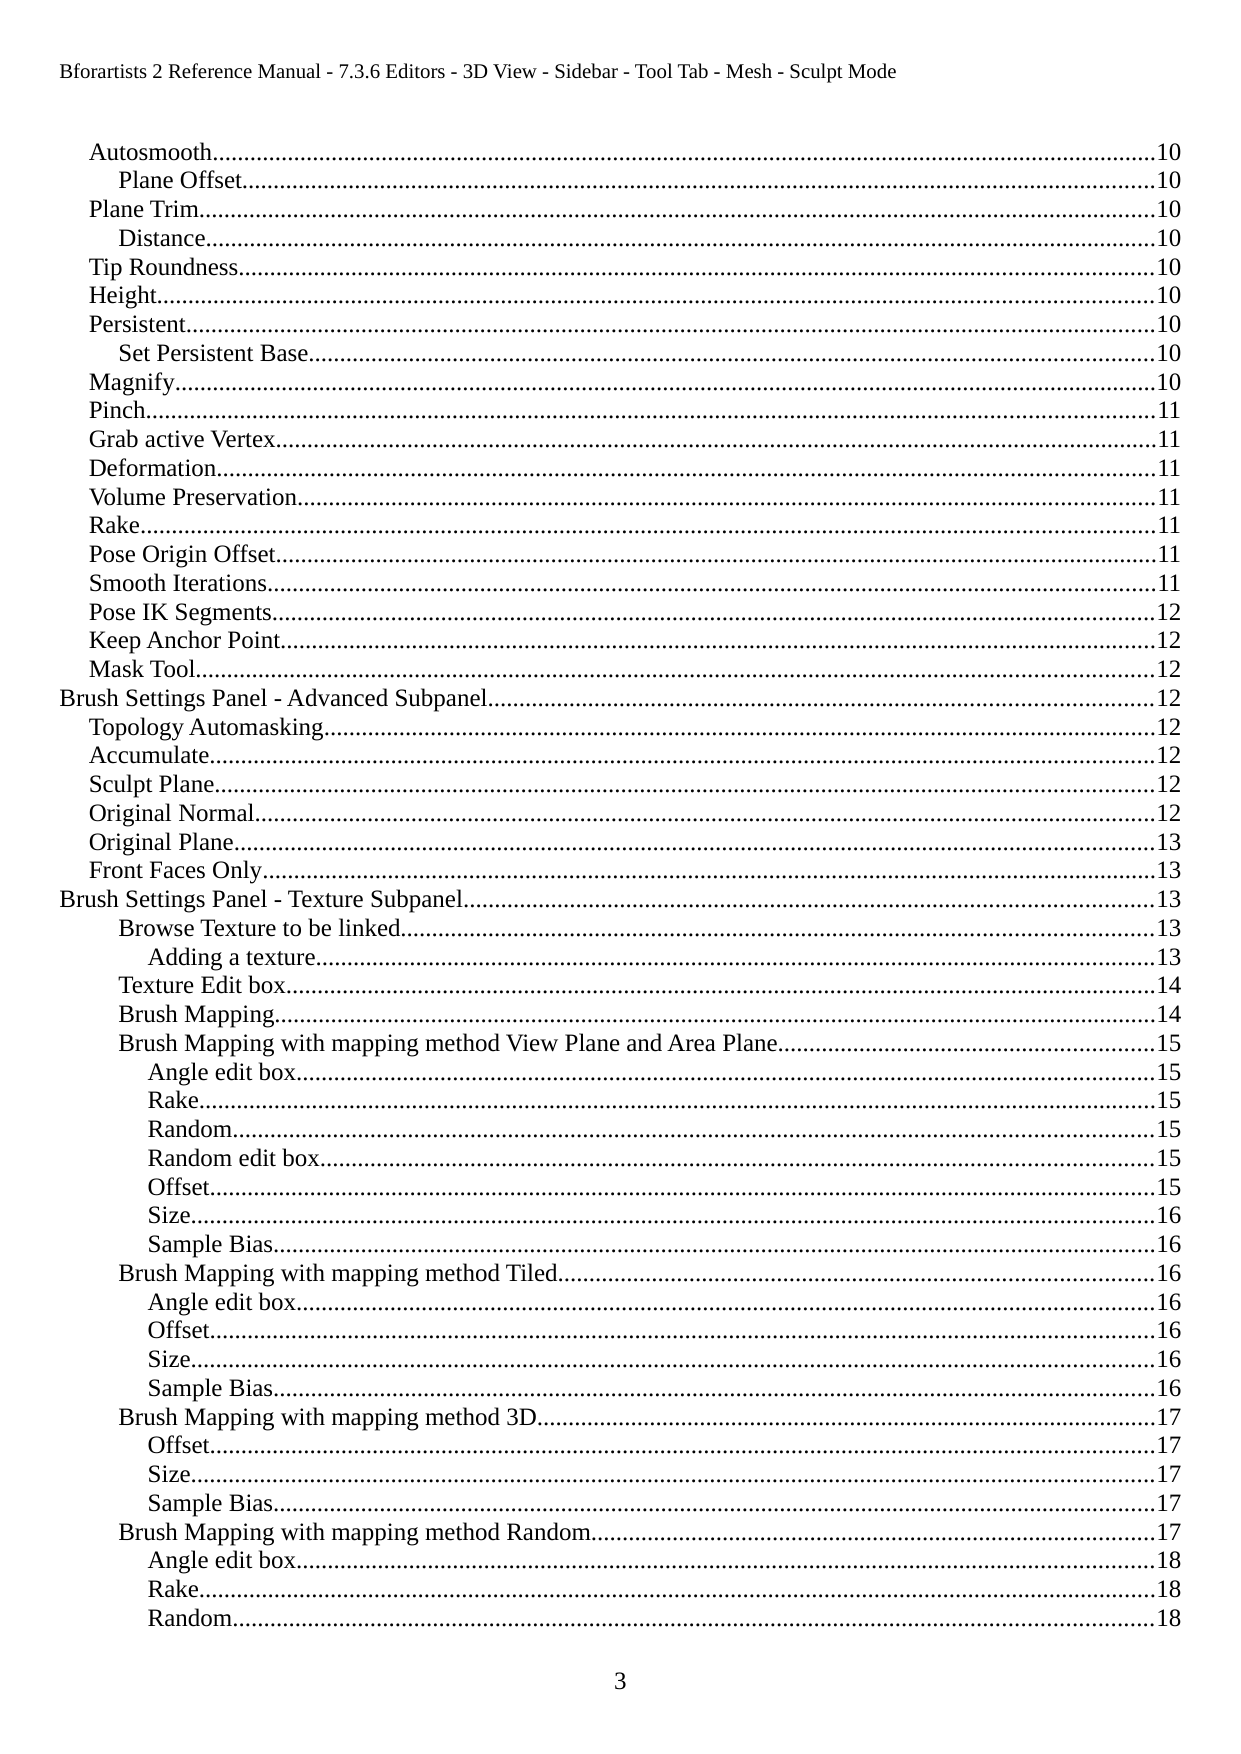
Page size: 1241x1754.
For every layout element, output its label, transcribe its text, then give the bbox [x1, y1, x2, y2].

text Random edit box 15 [147, 1143, 1181, 1172]
text Plane Offset 10 [118, 165, 1181, 194]
text Offset 17 [147, 1430, 1181, 1459]
text Pinch 11 [88, 395, 1181, 424]
text Plane Trim 10 [88, 194, 1181, 223]
text Browse Texture to be linked 13 [118, 913, 1181, 942]
text Mask Tool 12 [88, 654, 1181, 683]
text Angle edit box 18 [147, 1545, 1181, 1574]
text Distance 10 [118, 223, 1181, 252]
text Rake 11 [88, 510, 1181, 539]
text Angle edit box 16 [147, 1287, 1181, 1315]
text Size 16 [147, 1200, 1181, 1229]
text Original Plane 13 [88, 827, 1181, 855]
text Angle edit box 15 [147, 1057, 1181, 1085]
text Original Normal 12 [88, 798, 1181, 827]
text Magnify 10 [88, 367, 1181, 395]
text Adding a texture 13 [147, 942, 1181, 970]
text Tip Roundness 10 [88, 252, 1181, 280]
text Set Persistent Base 10 [118, 338, 1181, 367]
text Deformation 11 [88, 453, 1181, 482]
text Volume Preservation 11 [88, 482, 1181, 510]
text Brush Mapping with mapping method View Plane and Area Plane 15 [118, 1028, 1181, 1057]
text Offset 16 [147, 1315, 1181, 1344]
text Offset 15 [147, 1172, 1181, 1200]
text Sample Bias 16 [147, 1229, 1181, 1258]
text Autosmooth 10 [88, 137, 1181, 165]
text Smooth Iterations 11 [88, 568, 1181, 597]
text Sample Bias 17 [147, 1488, 1181, 1517]
text Topology Automasking 12 [88, 712, 1181, 740]
text Sample Bias 16 [147, 1373, 1181, 1402]
text Persistent 10 [88, 309, 1181, 338]
text Brush Mapping 14 [118, 999, 1181, 1028]
text Keep Anchor Point 12 [88, 625, 1181, 654]
text Rake 15 [147, 1085, 1181, 1114]
text Accumulate 12 [88, 740, 1181, 769]
text Brush Mapping with mapping method Tiled 16 [118, 1258, 1181, 1287]
text Size 17 [147, 1459, 1181, 1488]
text Pose IK Segments 12 [88, 597, 1181, 625]
text Rake 18 [147, 1574, 1181, 1603]
text Size 16 [147, 1344, 1181, 1373]
text Brush Settings Panel - Advanced Subpanel 12 [59, 683, 1181, 712]
text Brush Settings Panel - Texture Subpanel 13 [59, 884, 1181, 913]
text Sculpt Plane 12 [88, 769, 1181, 798]
text Grab active Vertex 11 [88, 424, 1181, 453]
text Front Faces Only 13 [88, 855, 1181, 884]
text Brush Mapping with mapping method 3D 17 [118, 1402, 1181, 1430]
text Pose Origin Offset 11 [88, 539, 1181, 568]
text Brush Mapping with mapping method Random 17 [118, 1517, 1181, 1545]
text Random 18 [147, 1603, 1181, 1632]
text Texture Edit box 14 [118, 970, 1181, 999]
text Height 10 [88, 280, 1181, 309]
text Random 15 [147, 1114, 1181, 1143]
